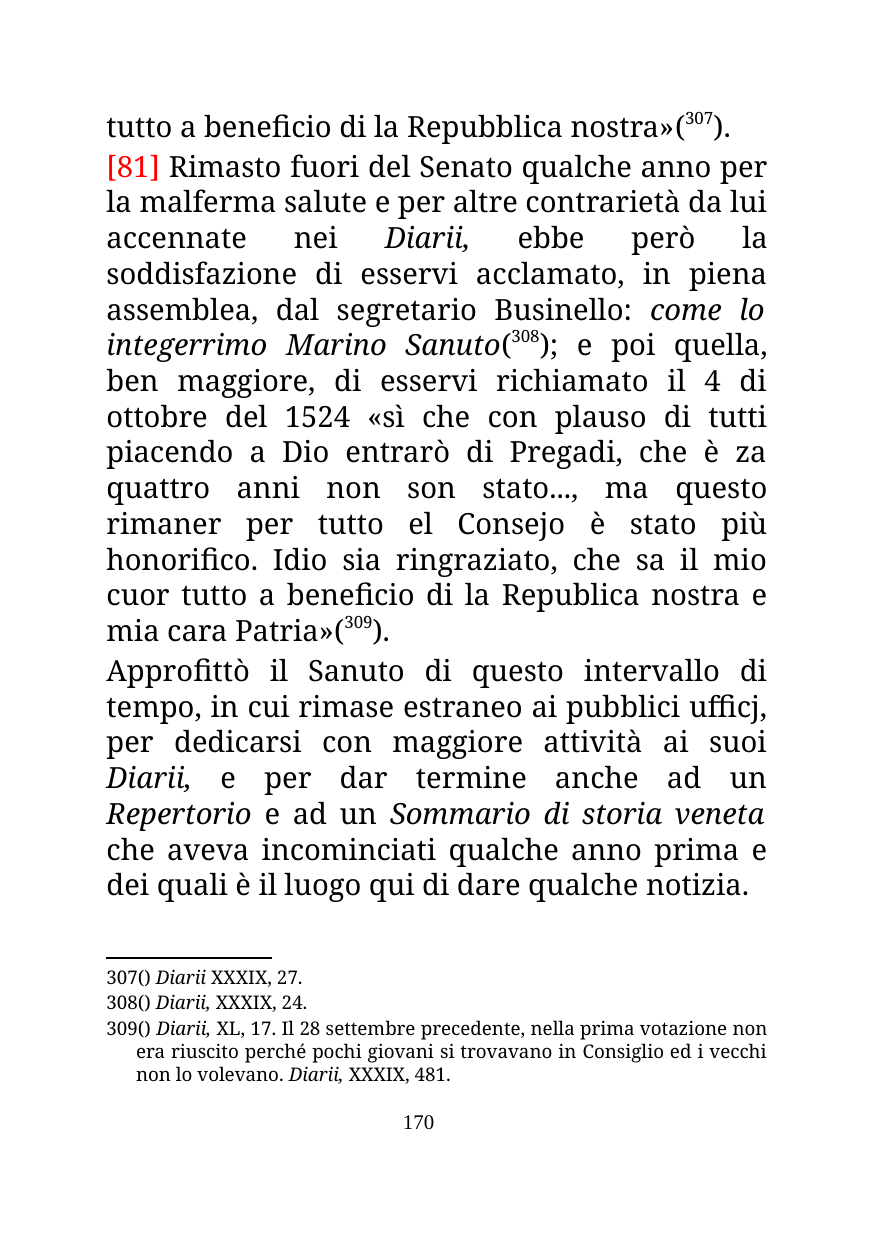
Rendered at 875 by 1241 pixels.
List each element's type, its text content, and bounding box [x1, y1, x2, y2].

text () Diarii, XL, 17. Il 28 settembre precedente, nella prima votazione non era riuscito perché pochi giovani si trovavano in Consiglio ed i vecchi non lo volevano. Diarii, XXXIX, 481. [106, 1015, 768, 1087]
text () Diarii, XXXIX, 24. [106, 989, 768, 1015]
text tutto a beneficio di la Repubblica nostra»(). [106, 106, 768, 146]
text [81] Rimasto fuori del Senato qualche anno per la malferma salute e per altre contrarietà da lui accennate nei Diarii, ebbe però la soddisfazione di esservi acclamato, in piena assemblea, dal segretario Businello: come lo integerrimo Marino Sanuto(); e poi quella, ben maggiore, di esservi richiamato il 4 di ottobre del 1524 «sì che con plauso di tutti piacendo a Dio entrarò di Pregadi, che è za quattro anni non son stato..., ma questo rimaner per tutto el Consejo è stato più honorifico. Idio sia ringraziato, che sa il mio cuor tutto a beneficio di la Republica nostra e mia cara Patria»(). [106, 146, 768, 650]
text Approfittò il Sanuto di questo intervallo di tempo, in cui rimase estraneo ai pubblici ufficj, per dedicarsi con maggiore attività ai suoi Diarii, e per dar termine anche ad un Repertorio e ad un Sommario di storia veneta che aveva incominciati qualche anno prima e dei quali è il luogo qui di dare qualche notizia. [106, 650, 768, 904]
text () Diarii XXXIX, 27. [106, 964, 768, 989]
